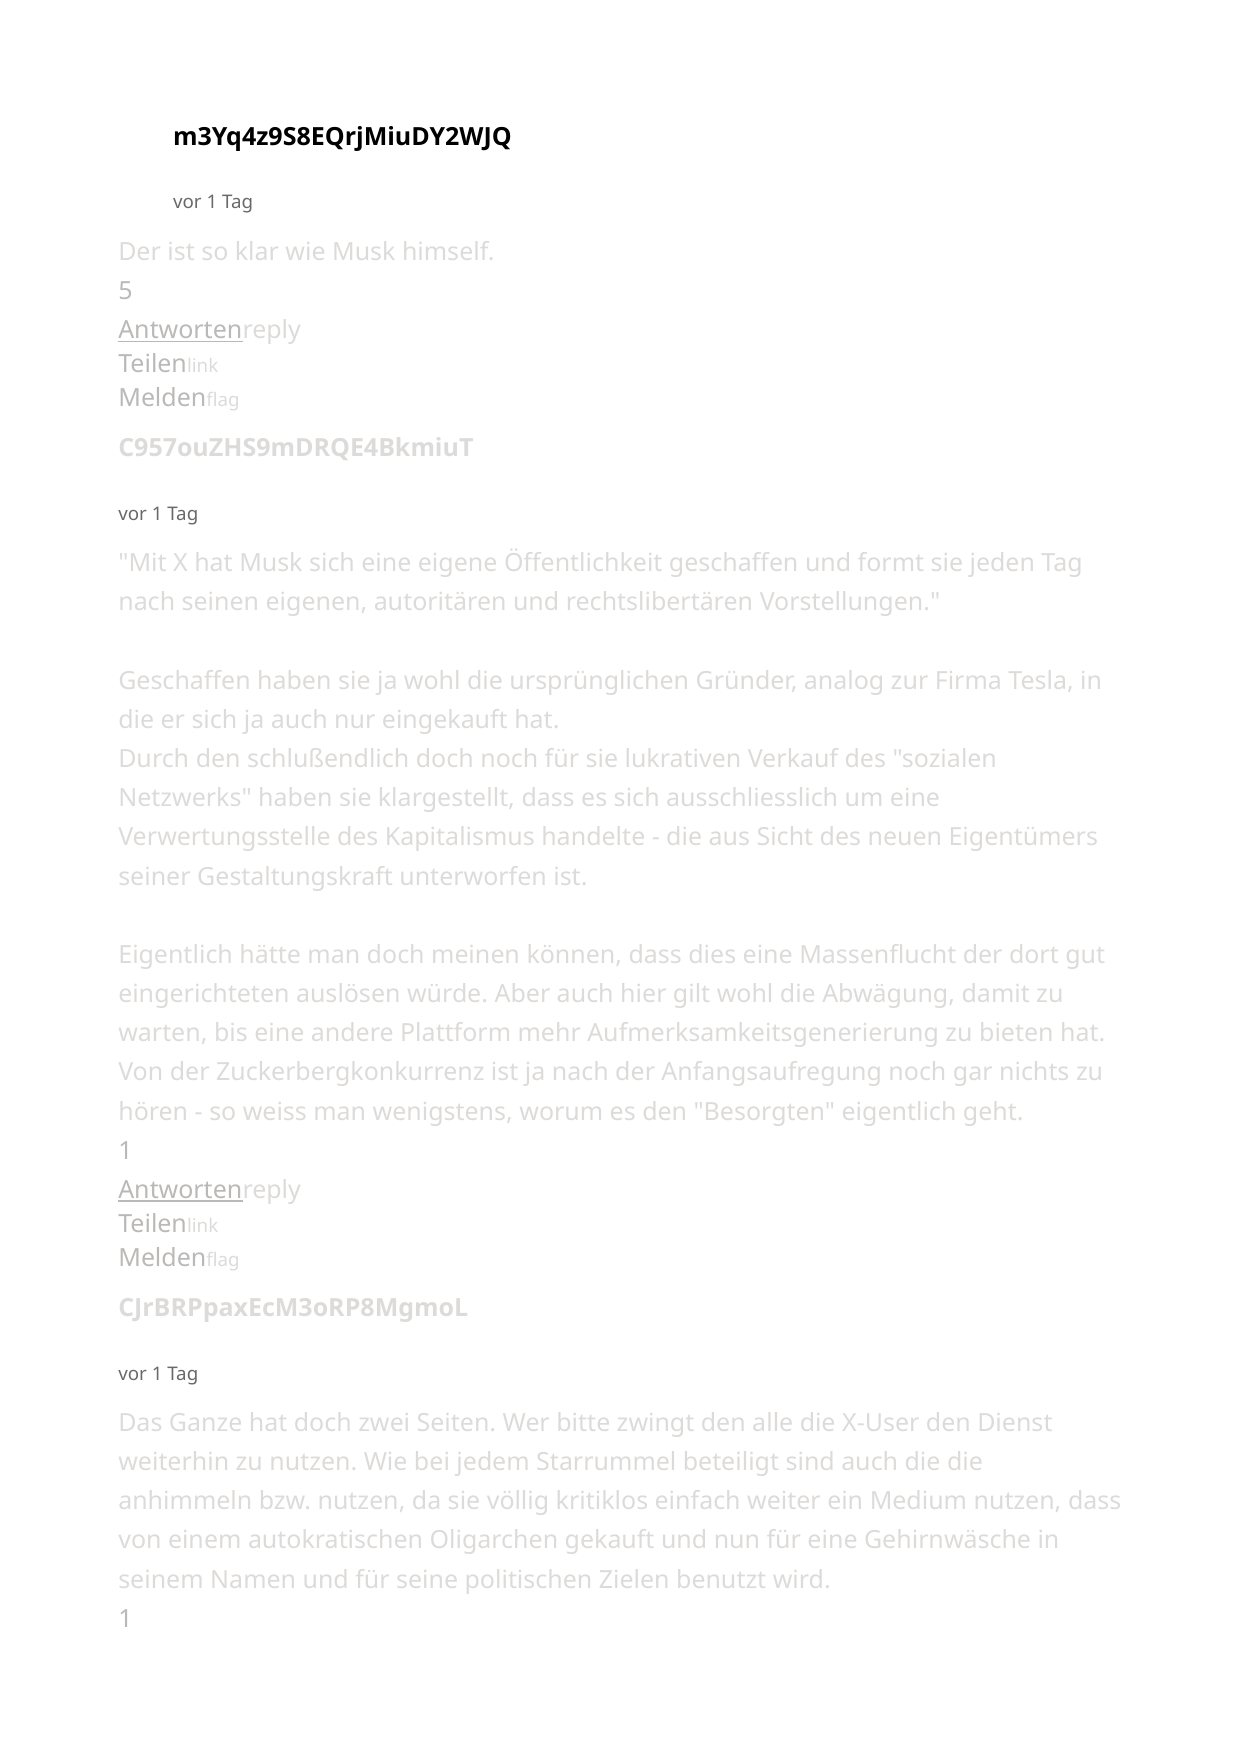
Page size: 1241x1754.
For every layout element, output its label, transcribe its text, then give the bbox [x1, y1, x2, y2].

text Teilenlink [118, 1206, 1122, 1240]
text 5 [118, 273, 1122, 307]
text "Mit X hat Musk sich eine eigene Öffentlichkeit geschaffen und formt sie jeden Tag nach seinen eigenen, autoritären und rechtslibertären Vorstellungen." Geschaffen haben sie ja wohl die ursprünglichen Gründer, analog zur Firma Tesla, in die er sich ja auch nur eingekauft hat. Durch den schlußendlich doch noch für sie lukrativen Verkauf des "sozialen Netzwerks" haben sie klargestellt, dass es sich ausschliesslich um eine Verwertungsstelle des Kapitalismus handelte - die aus Sicht des neuen Eigentümers seiner Gestaltungskraft unterworfen ist. Eigentlich hätte man doch meinen können, dass dies eine Massenflucht der dort gut eingerichteten auslösen würde. Aber auch hier gilt wohl die Abwägung, damit zu warten, bis eine andere Plattform mehr Aufmerksamkeitsgenerierung zu bieten hat. Von der Zuckerbergkonkurrenz ist ja nach der Anfangsaufregung noch gar nichts zu hören - so weiss man wenigstens, worum es den "Besorgten" eigentlich geht. [118, 545, 1122, 1127]
text Antwortenreply [118, 1172, 1122, 1206]
text Das Ganze hat doch zwei Seiten. Wer bitte zwingt den alle die X-User den Dienst weiterhin zu nutzen. Wie bei jedem Starrummel beteiligt sind auch die die anhimmeln bzw. nutzen, da sie völlig kritiklos einfach weiter ein Medium nutzen, dass von einem autokratischen Oligarchen gekauft und nun für eine Gehirnwäsche in seinem Namen und für seine politischen Zielen benutzt wird. [118, 1405, 1122, 1595]
text vor 1 Tag [173, 188, 1117, 214]
text Antwortenreply [118, 312, 1122, 346]
text vor 1 Tag [118, 500, 1117, 526]
text 1 [118, 1132, 1122, 1166]
text 1 [118, 1601, 1122, 1634]
text vor 1 Tag [118, 1360, 1117, 1385]
text Meldenflag [118, 1240, 1122, 1274]
text C957ouZHS9mDRQE4BkmiuT [118, 429, 1114, 464]
text Teilenlink [118, 346, 1122, 380]
text m3Yq4z9S8EQrjMiuDY2WJQ [173, 118, 1114, 152]
text Der ist so klar wie Musk himself. [118, 233, 1122, 267]
text Meldenflag [118, 380, 1122, 414]
text CJrBRPpaxEcM3oRP8MgmoL [118, 1289, 1114, 1323]
